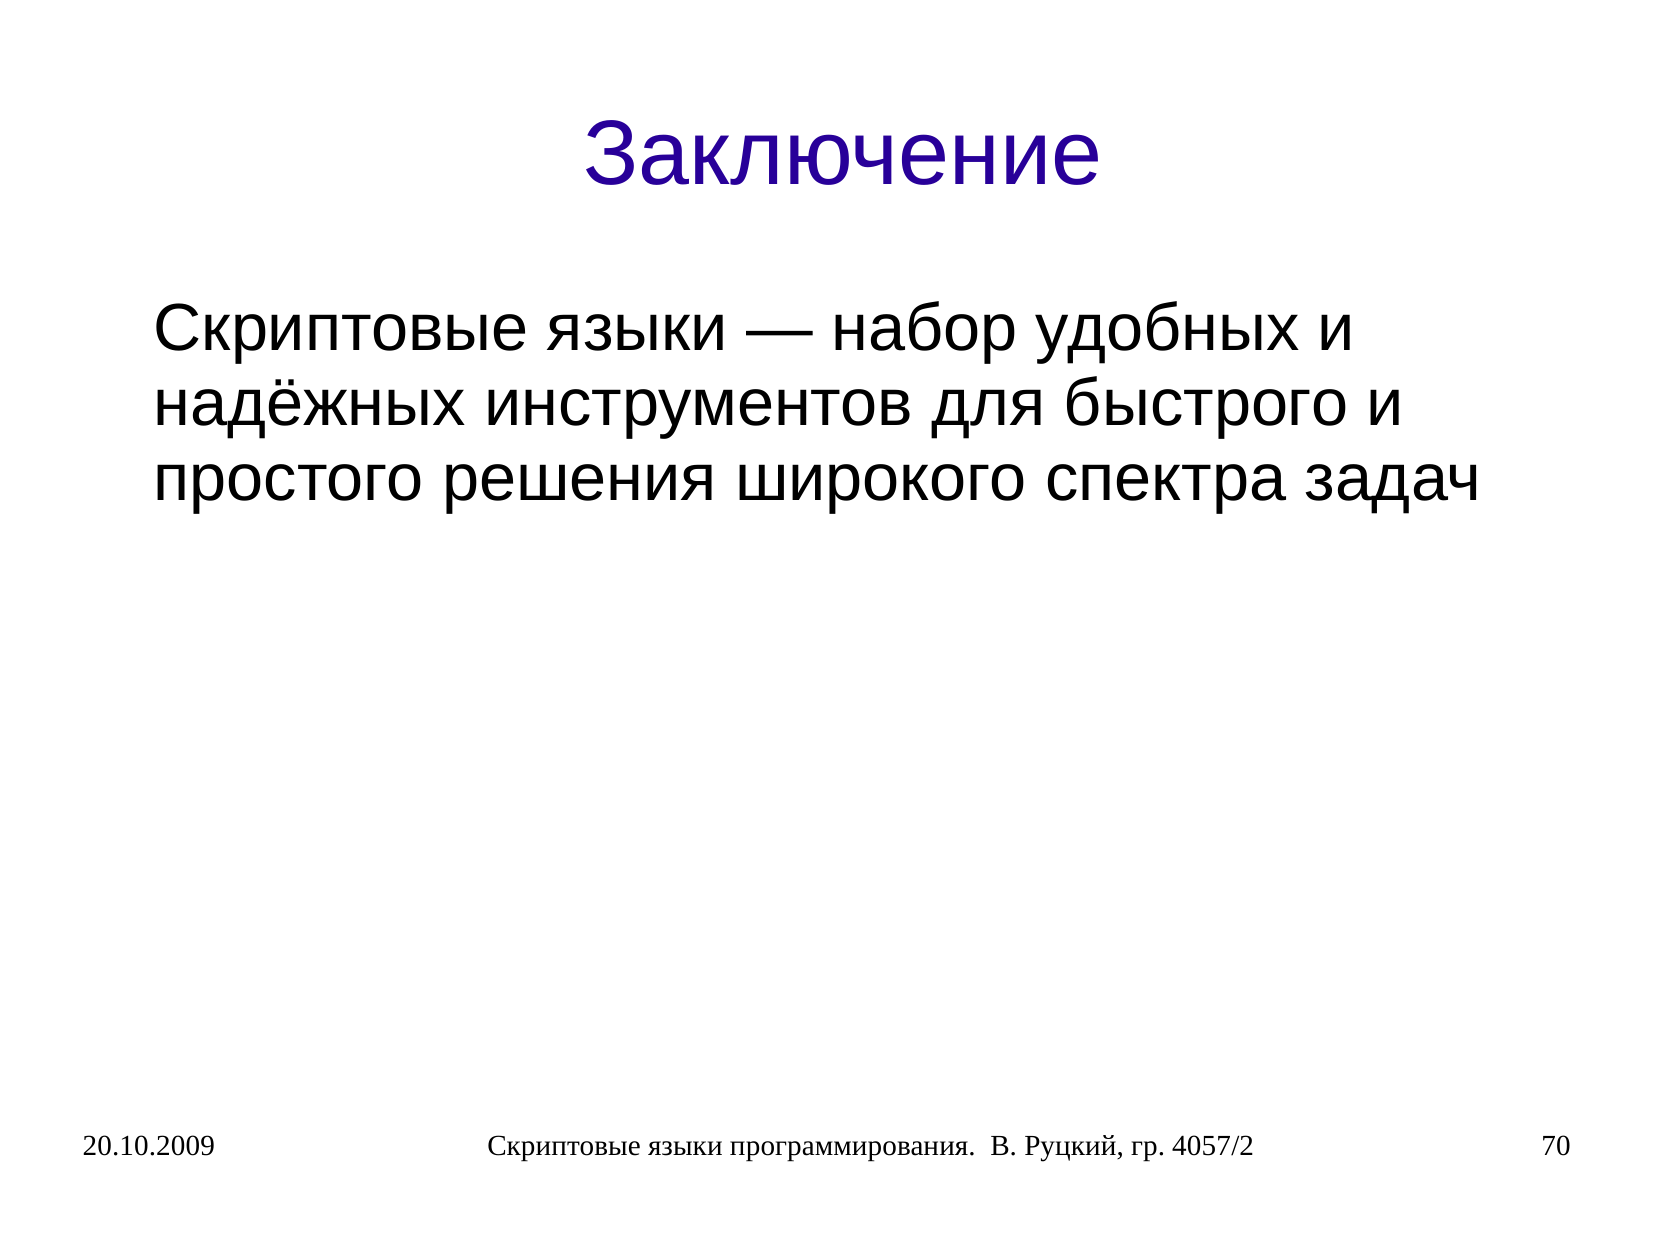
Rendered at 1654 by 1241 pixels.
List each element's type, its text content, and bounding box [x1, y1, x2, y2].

title Заключение [82, 49, 1571, 257]
list Скриптовые языки — набор удобныx и надёжныx инструментов для быстрого и простого решения широкого спектра задач [82, 290, 1571, 1109]
